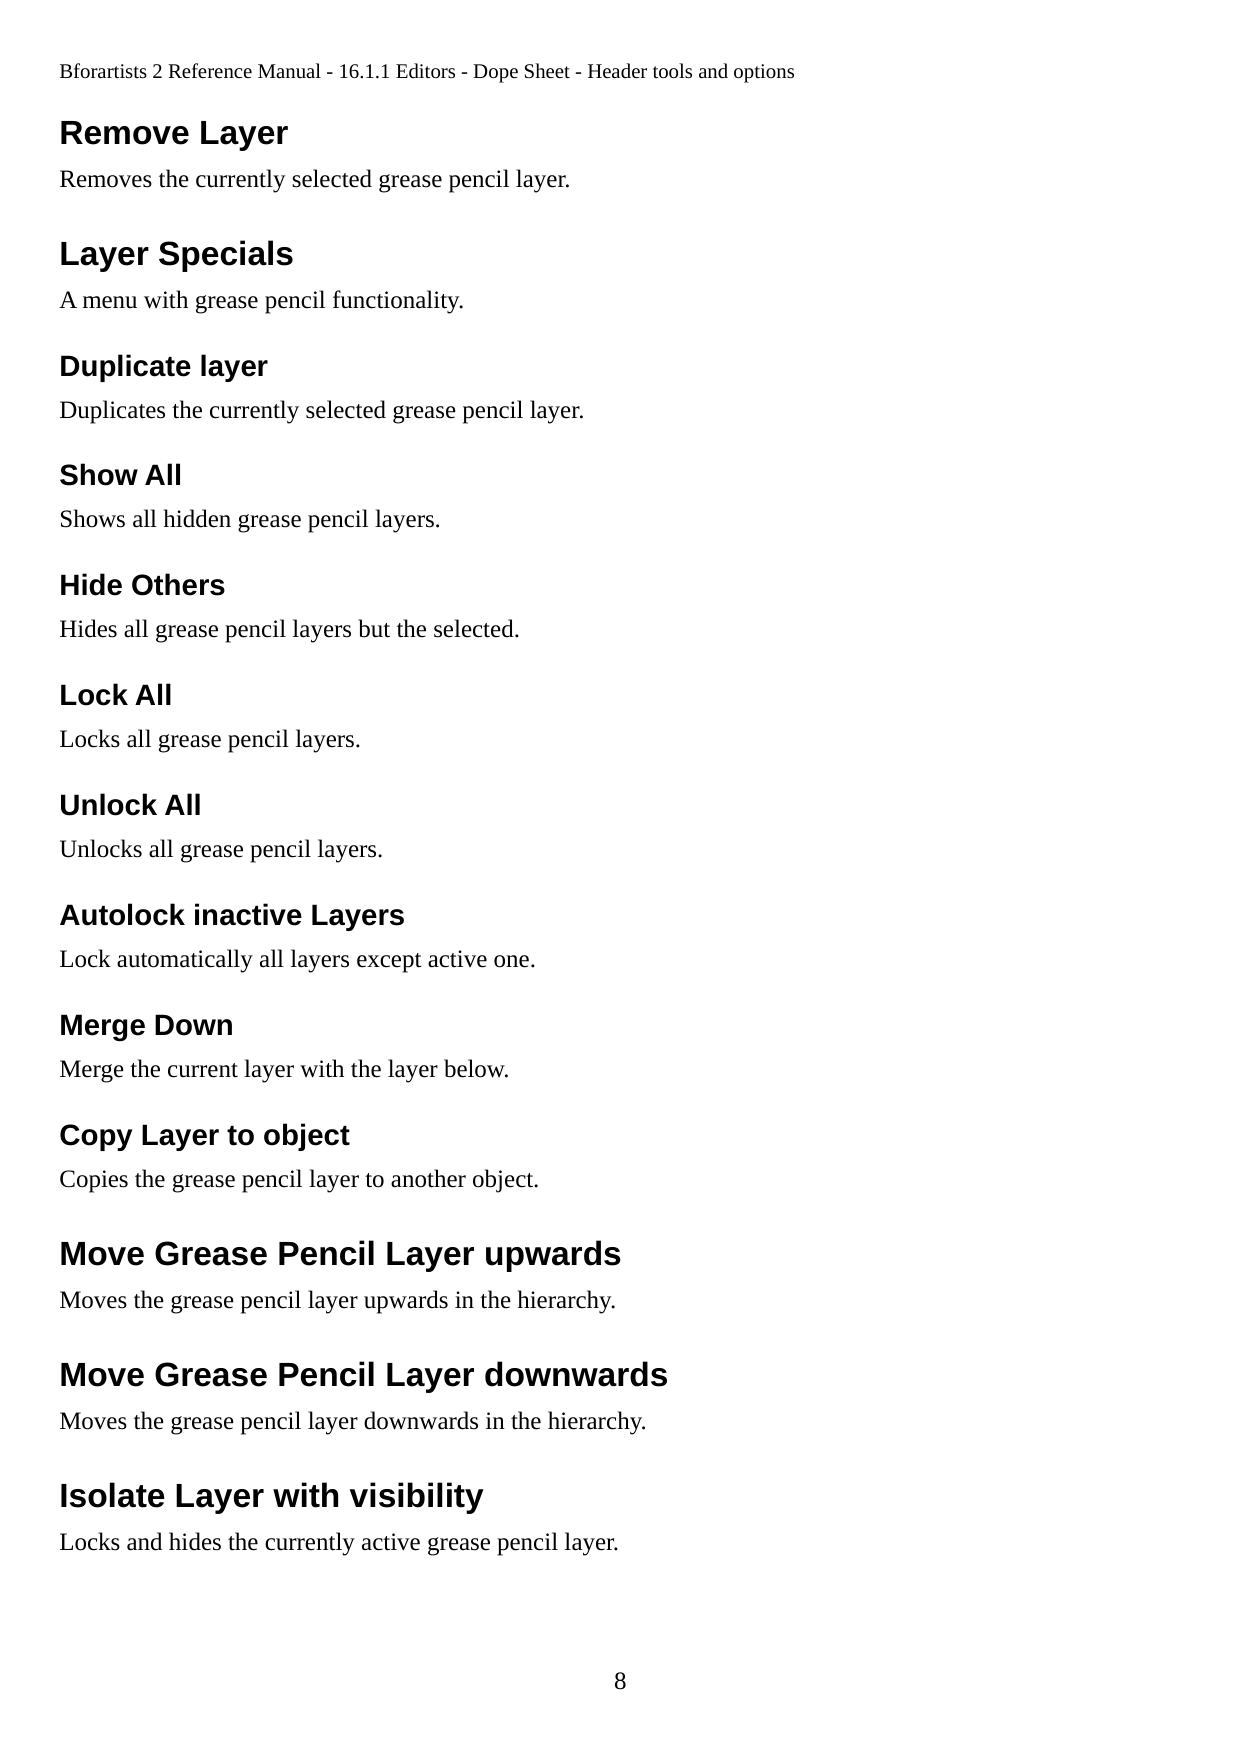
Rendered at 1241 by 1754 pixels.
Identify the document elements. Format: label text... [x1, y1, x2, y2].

text Lock automatically all layers except active one. [59, 944, 1181, 973]
subtitle Move Grease Pencil Layer downwards [59, 1355, 1181, 1393]
text A menu with grease pencil functionality. [59, 285, 1181, 313]
subtitle Lock All [59, 678, 1181, 712]
subtitle Show All [59, 458, 1181, 492]
subtitle Hide Others [59, 568, 1181, 602]
text Copies the grease pencil layer to another object. [59, 1164, 1181, 1193]
text Duplicates the currently selected grease pencil layer. [59, 395, 1181, 423]
text Moves the grease pencil layer upwards in the hierarchy. [59, 1285, 1181, 1314]
text Removes the currently selected grease pencil layer. [59, 164, 1181, 192]
subtitle Autolock inactive Layers [59, 898, 1181, 932]
text Unlocks all grease pencil layers. [59, 834, 1181, 863]
subtitle Unlock All [59, 788, 1181, 822]
text Hides all grease pencil layers but the selected. [59, 614, 1181, 643]
subtitle Duplicate layer [59, 348, 1181, 382]
subtitle Layer Specials [59, 234, 1181, 272]
text Locks all grease pencil layers. [59, 724, 1181, 753]
text Merge the current layer with the layer below. [59, 1054, 1181, 1083]
text Moves the grease pencil layer downwards in the hierarchy. [59, 1406, 1181, 1435]
subtitle Merge Down [59, 1008, 1181, 1042]
subtitle Isolate Layer with visibility [59, 1476, 1181, 1514]
text Locks and hides the currently active grease pencil layer. [59, 1527, 1181, 1556]
subtitle Remove Layer [59, 113, 1181, 151]
text Shows all hidden grease pencil layers. [59, 504, 1181, 533]
subtitle Copy Layer to object [59, 1118, 1181, 1151]
subtitle Move Grease Pencil Layer upwards [59, 1234, 1181, 1272]
